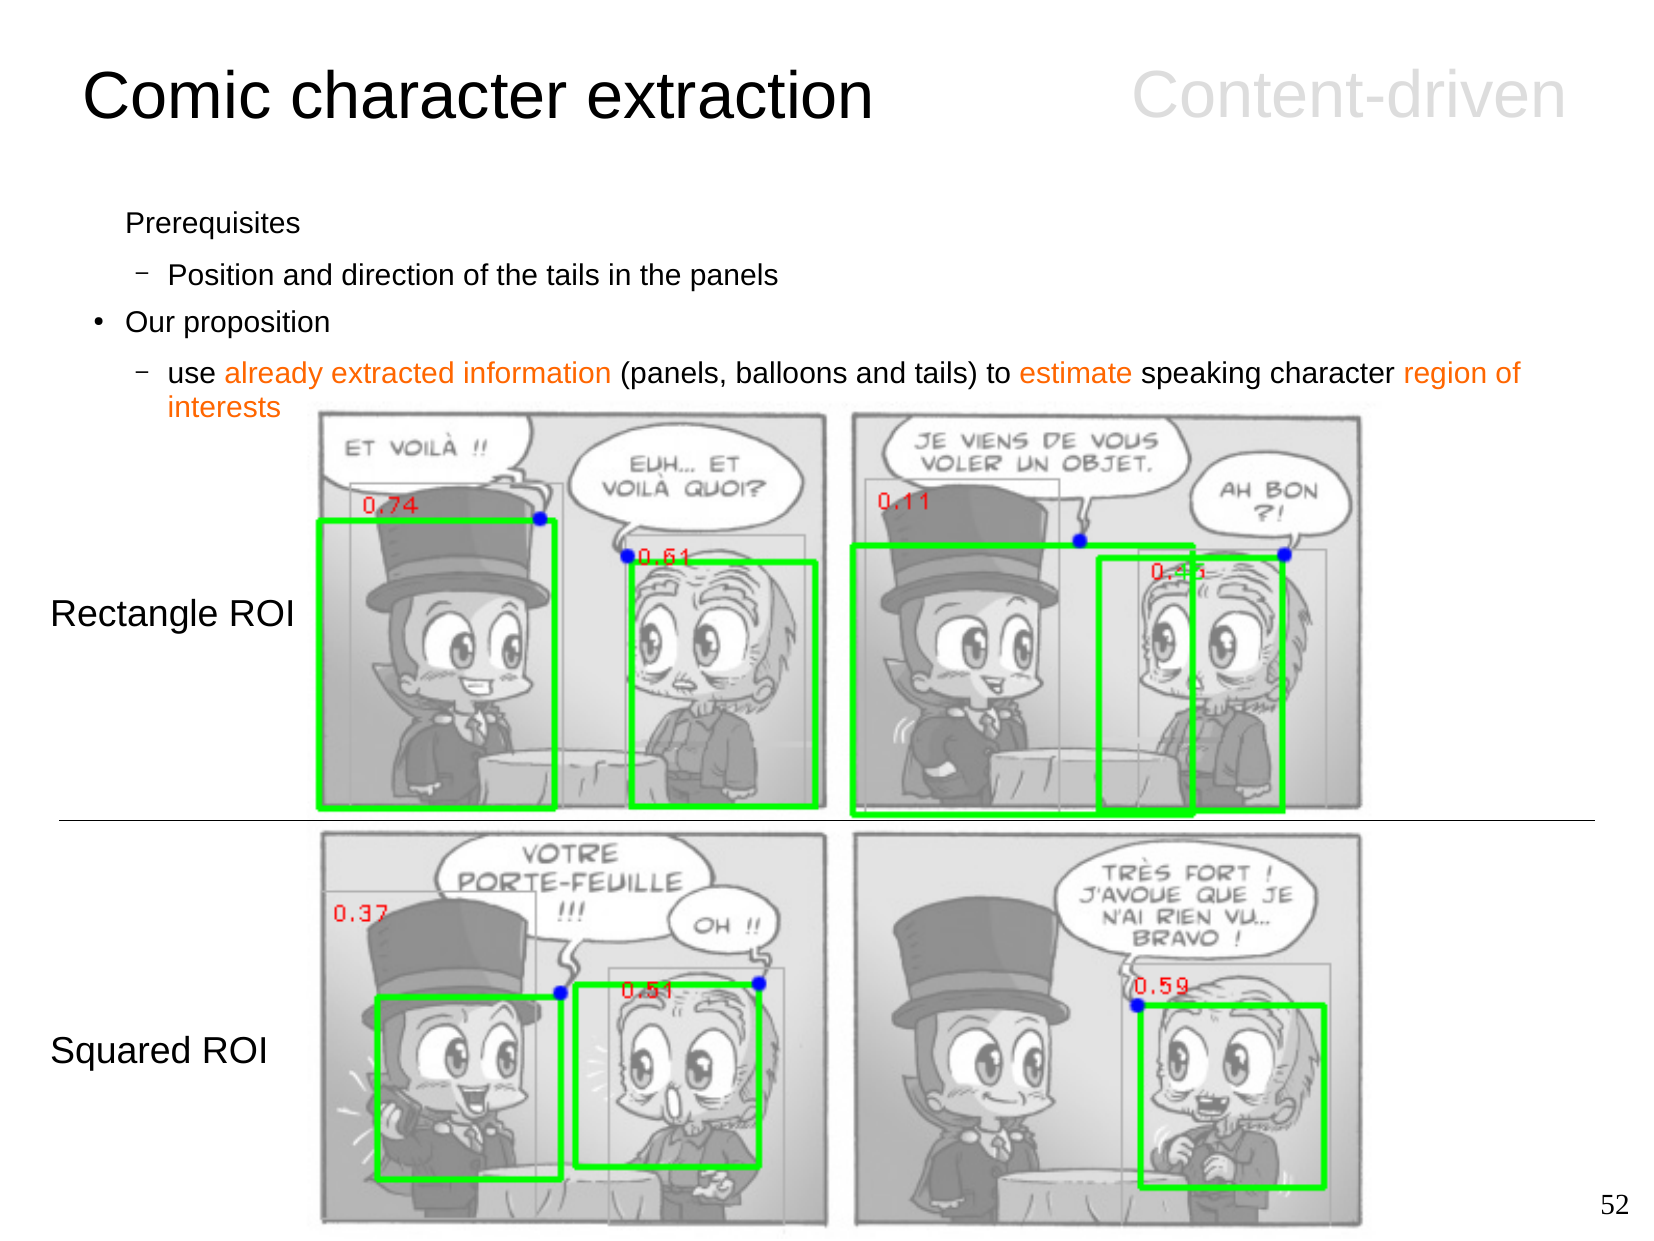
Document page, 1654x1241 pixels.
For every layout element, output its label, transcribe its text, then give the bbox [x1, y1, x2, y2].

text_box Squared ROI [35, 1021, 306, 1079]
text_box Rectangle ROI [35, 584, 306, 642]
picture [306, 400, 1382, 820]
picture [306, 821, 1382, 1239]
list Prerequisites Position and direction of the tails in the panels Our proposition use already extracted information (panels, balloons and tails) to estimate speaking character region of interests [82, 206, 1572, 426]
title Comic character extraction [82, 49, 1571, 142]
